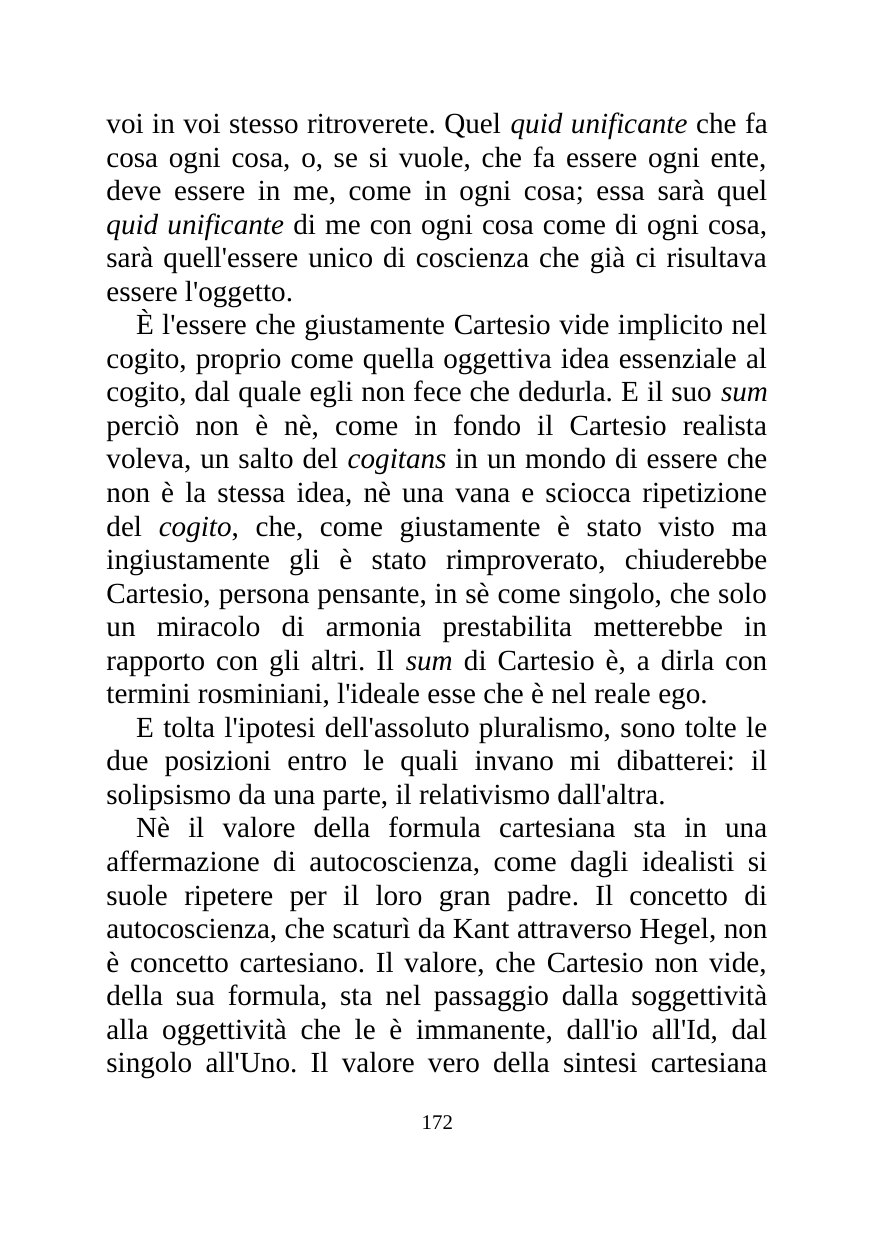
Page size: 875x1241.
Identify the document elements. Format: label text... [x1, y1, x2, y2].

text E tolta l'ipotesi dell'assoluto pluralismo, sono tolte le due posizioni entro le quali invano mi dibatterei: il solipsismo da una parte, il relativismo dall'altra. [106, 710, 768, 811]
text Nè il valore della formula cartesiana sta in una affermazione di autocoscienza, come dagli idealisti si suole ripetere per il loro gran padre. Il concetto di autocoscienza, che scaturì da Kant attraverso Hegel, non è concetto cartesiano. Il valore, che Cartesio non vide, della sua formula, sta nel passaggio dalla soggettività alla oggettività che le è immanente, dall'io all'Id, dal singolo all'Uno. Il valore vero della sintesi cartesiana [106, 811, 768, 1079]
text È l'essere che giustamente Cartesio vide implicito nel cogito, proprio come quella oggettiva idea essenziale al cogito, dal quale egli non fece che dedurla. E il suo sum perciò non è nè, come in fondo il Cartesio realista voleva, un salto del cogitans in un mondo di essere che non è la stessa idea, nè una vana e sciocca ripetizione del cogito, che, come giustamente è stato visto ma ingiustamente gli è stato rimproverato, chiuderebbe Cartesio, persona pensante, in sè come singolo, che solo un miracolo di armonia prestabilita metterebbe in rapporto con gli altri. Il sum di Cartesio è, a dirla con termini rosminiani, l'ideale esse che è nel reale ego. [106, 307, 768, 710]
text voi in voi stesso ritroverete. Quel quid unificante che fa cosa ogni cosa, o, se si vuole, che fa essere ogni ente, deve essere in me, come in ogni cosa; essa sarà quel quid unificante di me con ogni cosa come di ogni cosa, sarà quell'essere unico di coscienza che già ci risultava essere l'oggetto. [106, 106, 768, 307]
